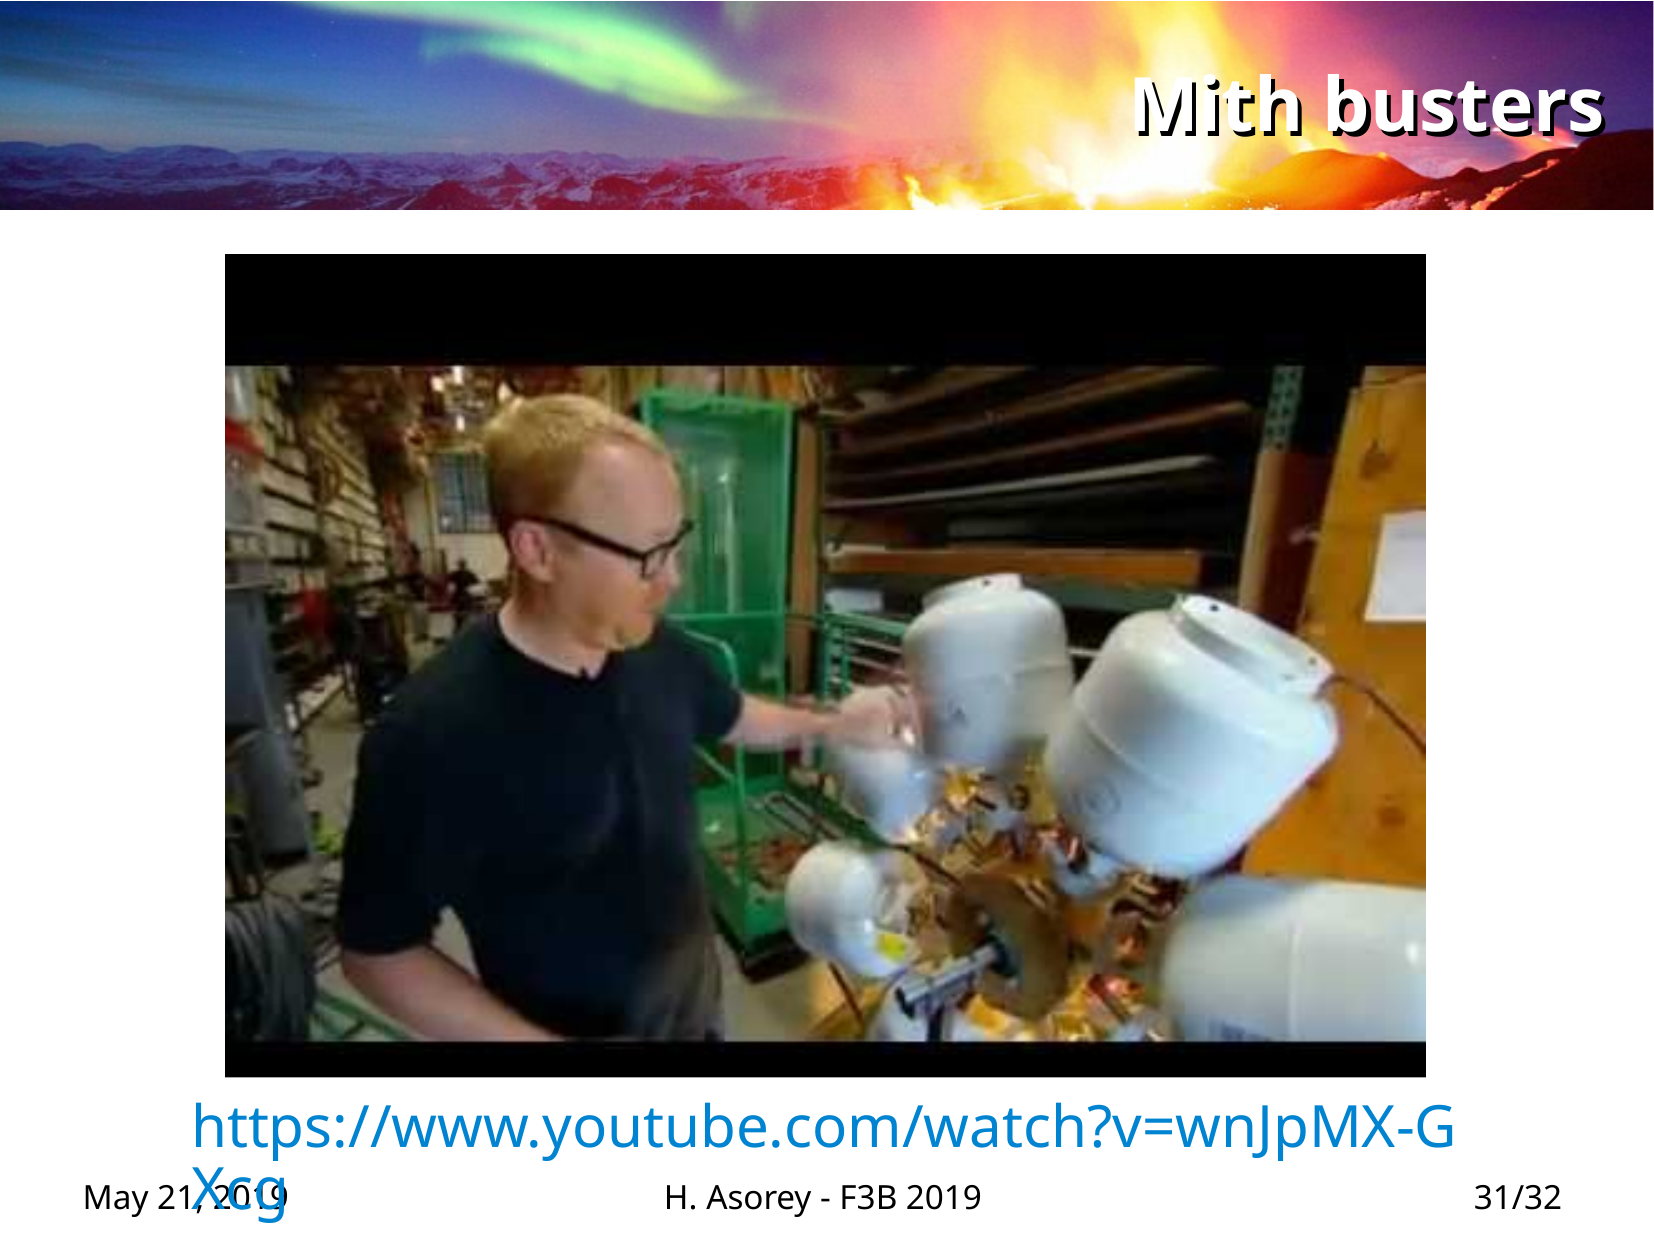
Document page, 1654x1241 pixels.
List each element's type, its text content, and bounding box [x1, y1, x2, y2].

picture [225, 254, 1426, 1077]
picture [0, 1, 1654, 210]
title Mith busters [45, 15, 1606, 191]
text_box https://www.youtube.com/watch?v=wnJpMX-GXcg [176, 1077, 1477, 1164]
